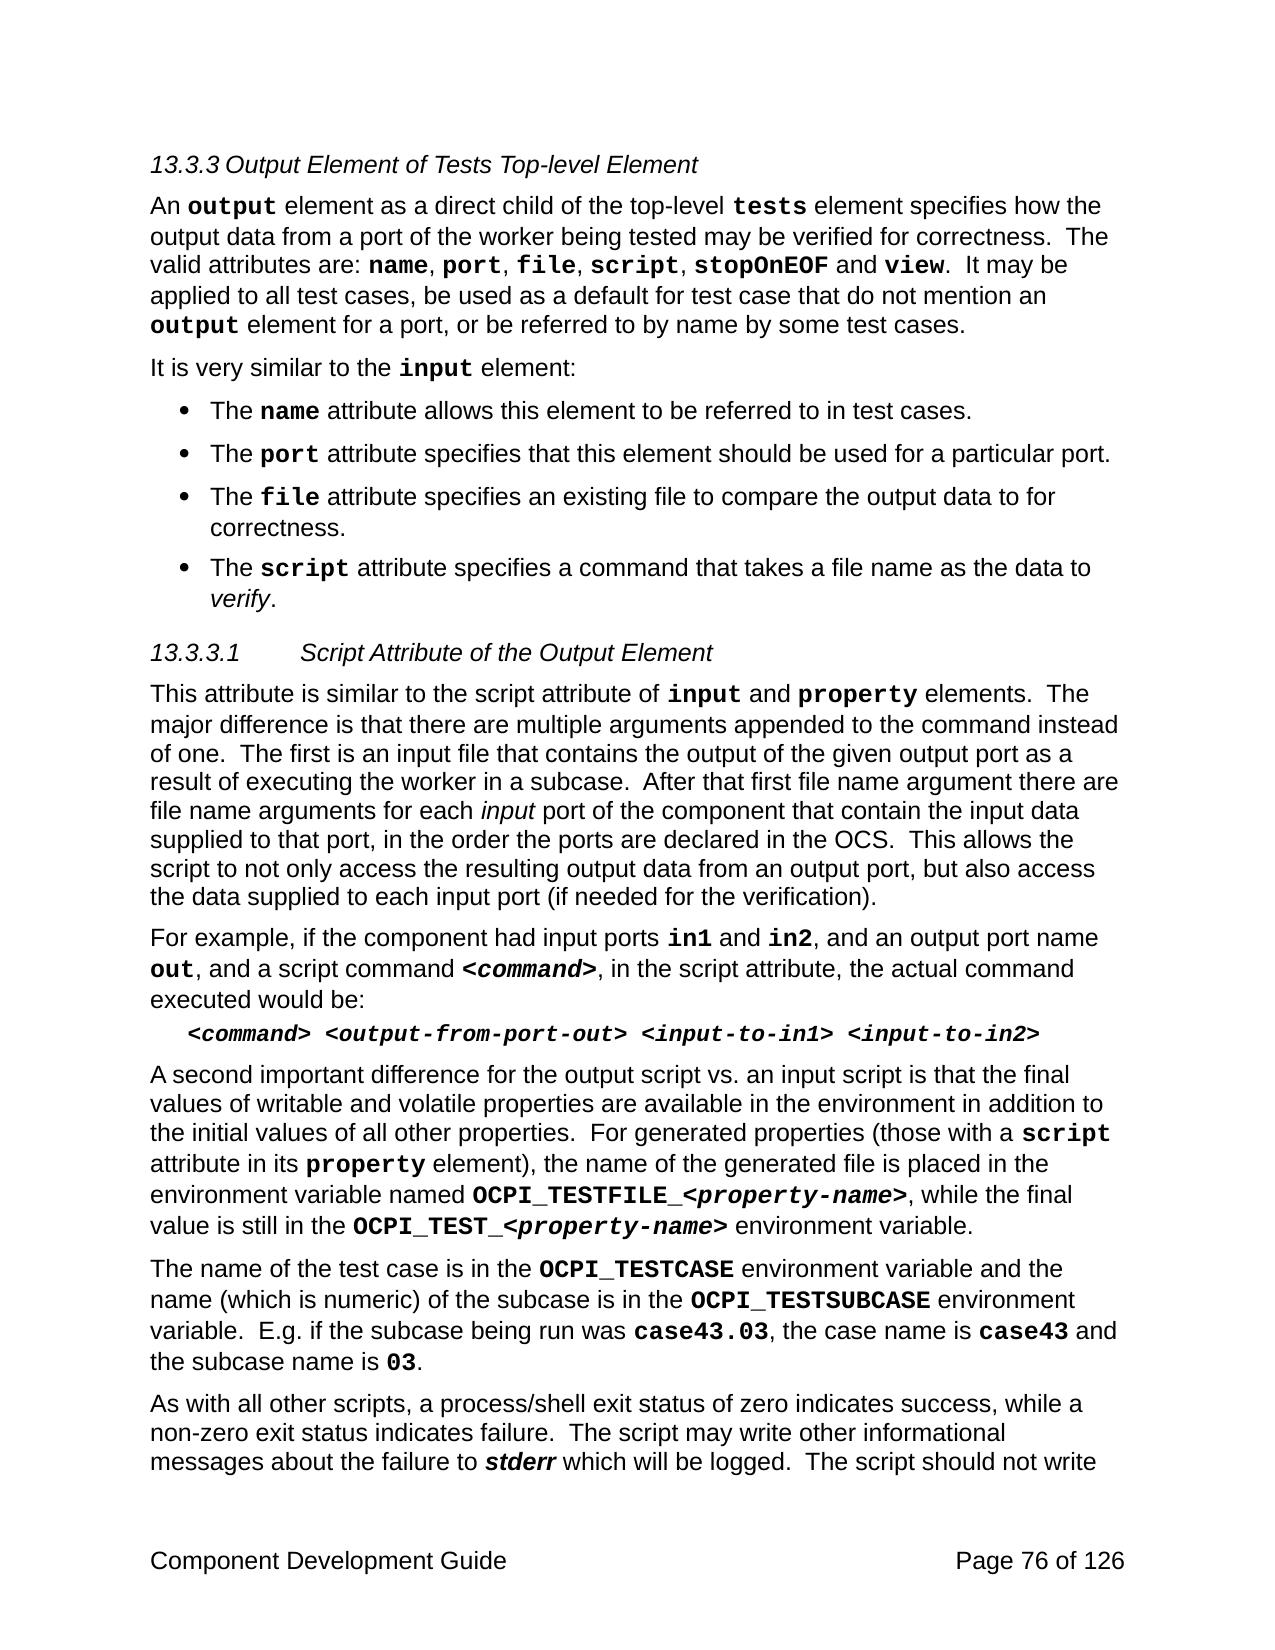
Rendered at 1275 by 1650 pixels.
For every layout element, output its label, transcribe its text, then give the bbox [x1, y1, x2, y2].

text A second important difference for the output script vs. an input script is that the final values of writable and volatile properties are available in the environment in addition to the initial values of all other properties. For generated properties (those with a script attribute in its property element), the name of the generated file is placed in the environment variable named OCPI_TESTFILE_<property-name>, while the final value is still in the OCPI_TEST_<property-name> environment variable. [150, 1061, 1125, 1242]
list The name attribute allows this element to be referred to in test cases. [180, 396, 1125, 427]
text The name of the test case is in the OCPI_TESTCASE environment variable and the name (which is numeric) of the subcase is in the OCPI_TESTSUBCASE environment variable. E.g. if the subcase being run was case43.03, the case name is case43 and the subcase name is 03. [150, 1254, 1125, 1377]
subtitle Output Element of Tests Top-level Element [150, 150, 1125, 179]
list The file attribute specifies an existing file to compare the output data to for correctness. [180, 482, 1125, 541]
text For example, if the component had input ports in1 and in2, and an output port name out, and a script command <command>, in the script attribute, the actual command executed would be: [150, 923, 1125, 1014]
text It is very similar to the input element: [150, 353, 1125, 384]
text This attribute is similar to the script attribute of input and property elements. The major difference is that there are multiple arguments appended to the command instead of one. The first is an input file that contains the output of the given output port as a result of executing the worker in a subcase. After that first file name argument there are file name arguments for each input port of the component that contain the input data supplied to that port, in the order the ports are declared in the OCS. This allows the script to not only access the resulting output data from an output port, but also access the data supplied to each input port (if needed for the verification). [150, 679, 1125, 911]
text <command> <output-from-port-out> <input-to-in1> <input-to-in2> [187, 1023, 1125, 1048]
subtitle Script Attribute of the Output Element [150, 638, 1125, 667]
text An output element as a direct child of the top-level tests element specifies how the output data from a port of the worker being tested may be verified for correctness. The valid attributes are: name, port, file, script, stopOnEOF and view. It may be applied to all test cases, be used as a default for test case that do not mention an output element for a port, or be referred to by name by some test cases. [150, 191, 1125, 341]
list The port attribute specifies that this element should be used for a particular port. [180, 439, 1125, 470]
text As with all other scripts, a process/shell exit status of zero indicates success, while a non-zero exit status indicates failure. The script may write other informational messages about the failure to stderr which will be logged. The script should not write [150, 1389, 1125, 1476]
list The script attribute specifies a command that takes a file name as the data to verify. [180, 553, 1125, 613]
